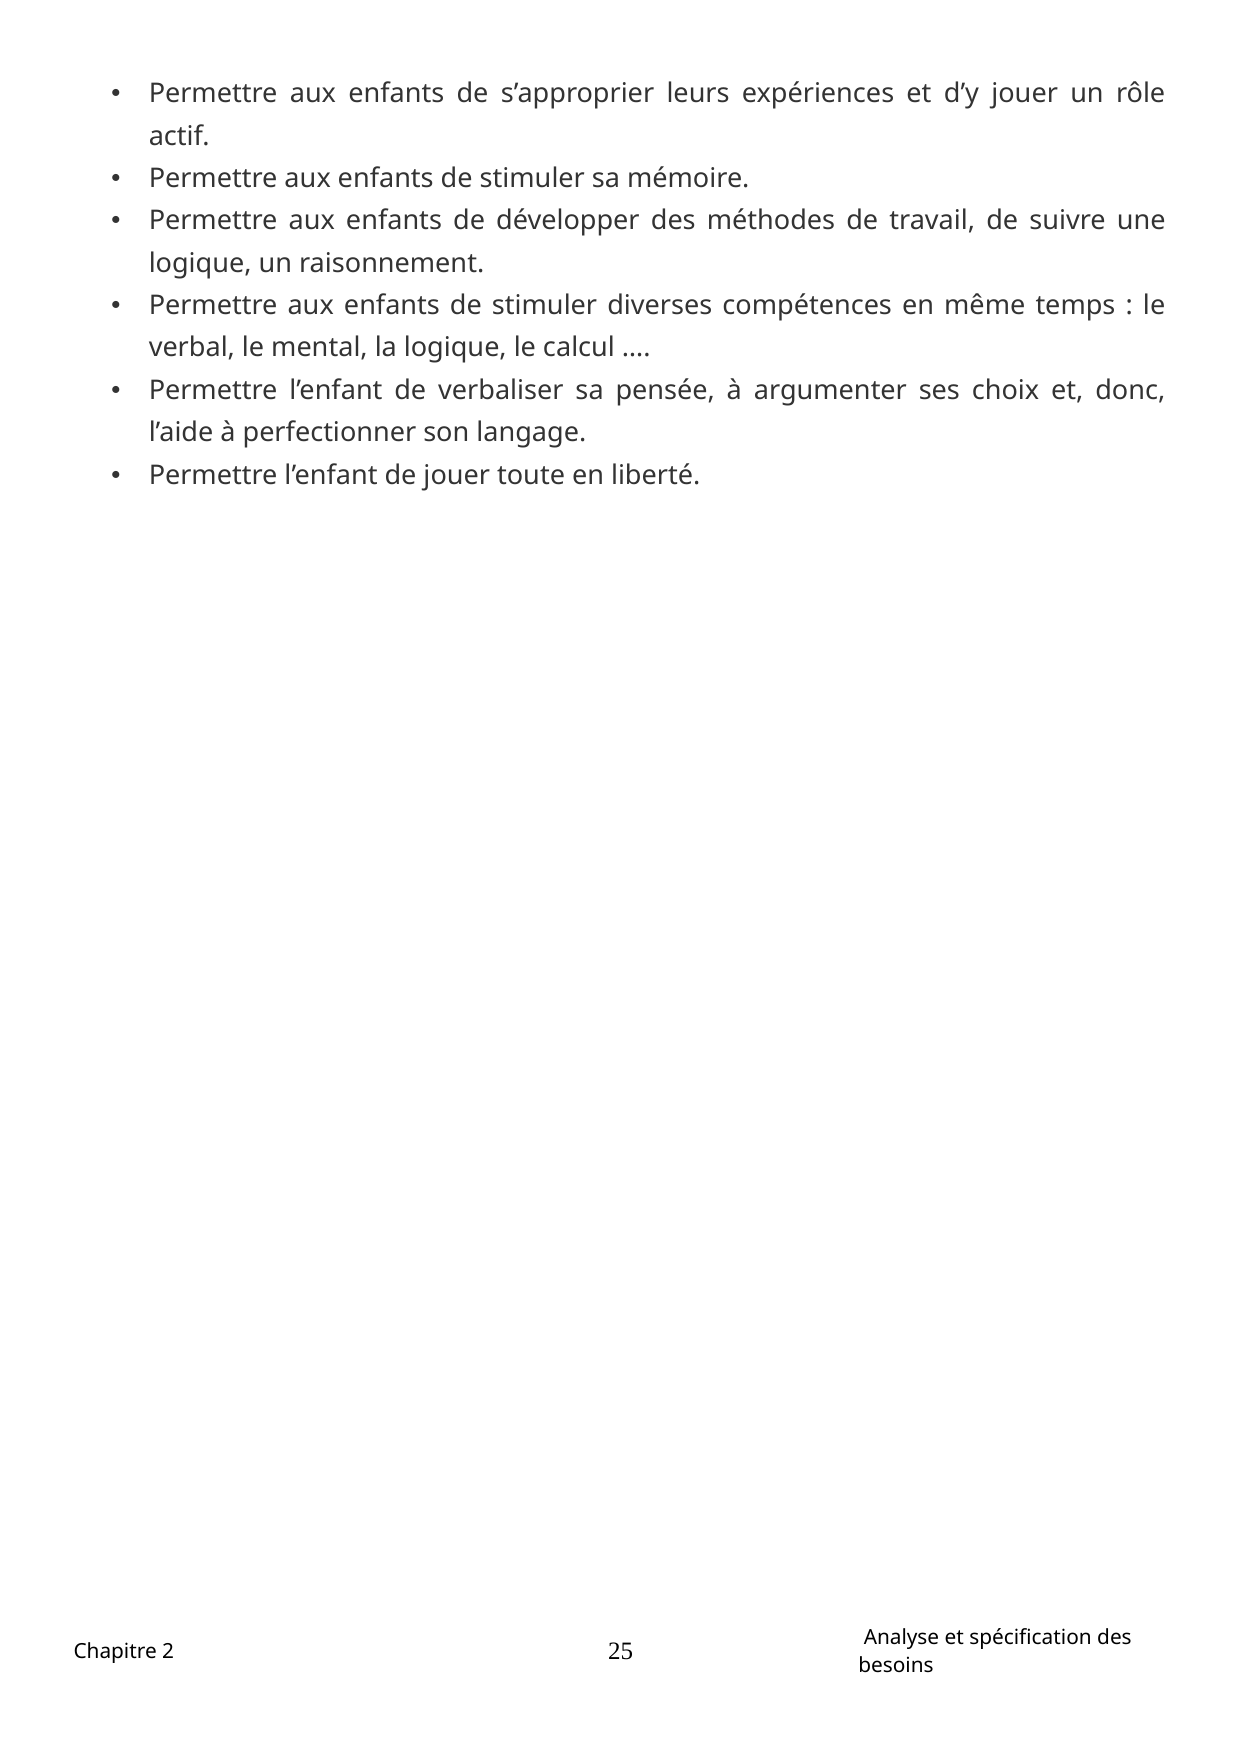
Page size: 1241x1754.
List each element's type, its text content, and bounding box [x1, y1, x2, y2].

list Permettre aux enfants de développer des méthodes de travail, de suivre une logique, un raisonnement. [111, 201, 1167, 280]
list Permettre aux enfants de stimuler sa mémoire. [111, 158, 1167, 195]
list Permettre aux enfants de stimuler diverses compétences en même temps : le verbal, le mental, la logique, le calcul …. [111, 286, 1167, 365]
list Permettre l’enfant de jouer toute en liberté. [111, 455, 1167, 492]
list Permettre l’enfant de verbaliser sa pensée, à argumenter ses choix et, donc, l’aide à perfectionner son langage. [111, 370, 1167, 449]
list Permettre aux enfants de s’approprier leurs expériences et d’y jouer un rôle actif. [111, 73, 1167, 153]
